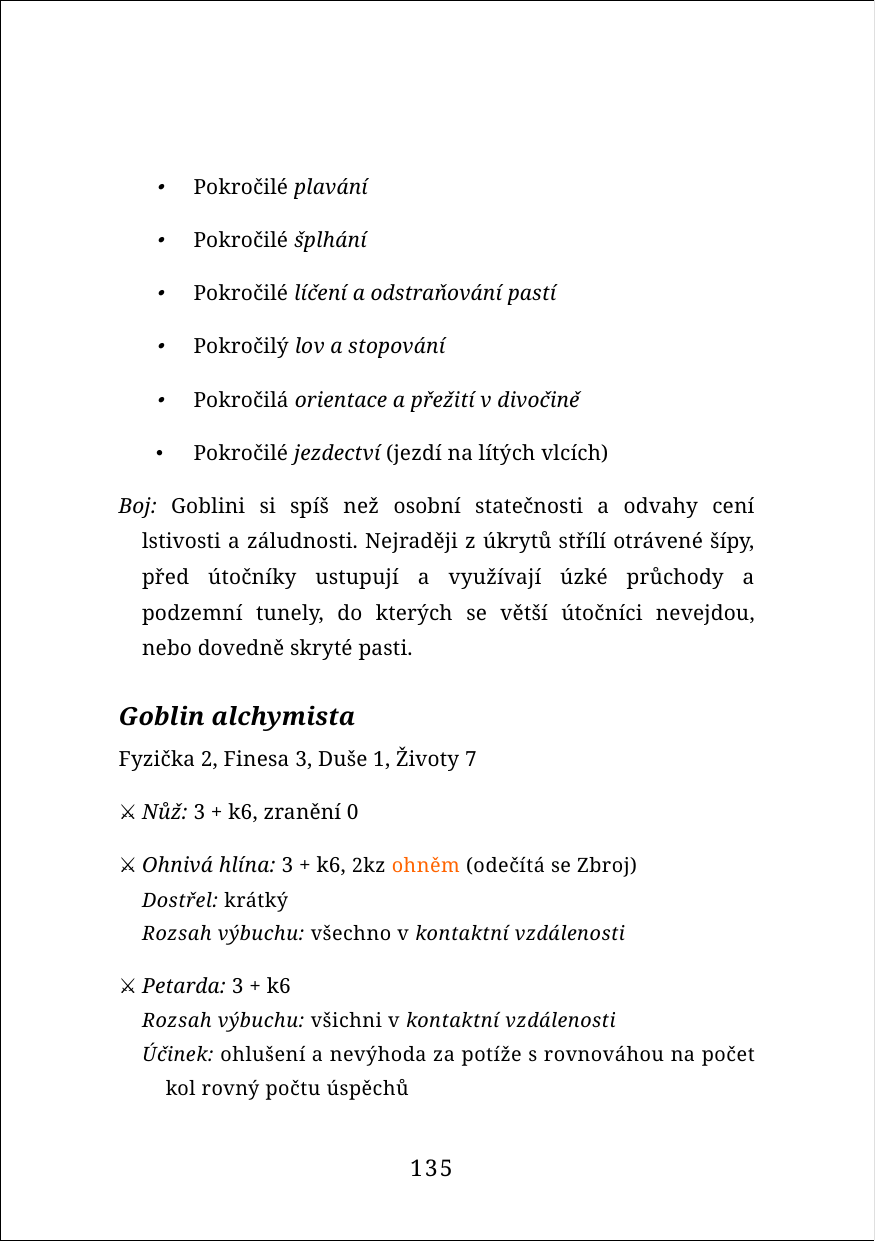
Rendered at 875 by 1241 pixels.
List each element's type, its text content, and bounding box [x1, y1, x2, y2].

text ⚔ Petarda: 3 + k6 [118, 971, 756, 999]
text Rozsah výbuchu: všichni v kontaktní vzdálenosti [142, 1007, 756, 1033]
list Pokročilé plavání [156, 172, 756, 200]
list Pokročilé šplhání [156, 225, 756, 253]
list Pokročilé líčení a odstraňování pastí [156, 278, 756, 307]
list Pokročilý lov a stopování [156, 331, 756, 360]
text ⚔ Nůž: 3 + k6, zranění 0 [118, 797, 756, 826]
text Účinek: ohlušení a nevýhoda za potíže s rovnováhou na počet kol rovný počtu úspěchů [142, 1040, 756, 1101]
text ⚔ Ohnivá hlína: 3 + k6, 2kz ohněm (odečítá se Zbroj) [118, 851, 756, 879]
list Pokročilá orientace a přežití v divočině [156, 385, 756, 413]
text Fyzička 2, Finesa 3, Duše 1, Životy 7 [118, 744, 756, 772]
subtitle Goblin alchymista [118, 698, 756, 732]
list Pokročilé jezdectví (jezdí na lítých vlcích) [156, 438, 756, 466]
text Dostřel: krátký [142, 886, 756, 913]
text Rozsah výbuchu: všechno v kontaktní vzdálenosti [142, 920, 756, 947]
text Boj: Goblini si spíš než osobní statečnosti a odvahy cení lstivosti a záludnosti. Nejraději z úkrytů střílí otrávené šípy, před útočníky ustupují a využívají úzké průchody a podzemní tunely, do kterých se větší útočníci nevejdou, nebo dovedně skryté pasti. [118, 491, 756, 662]
